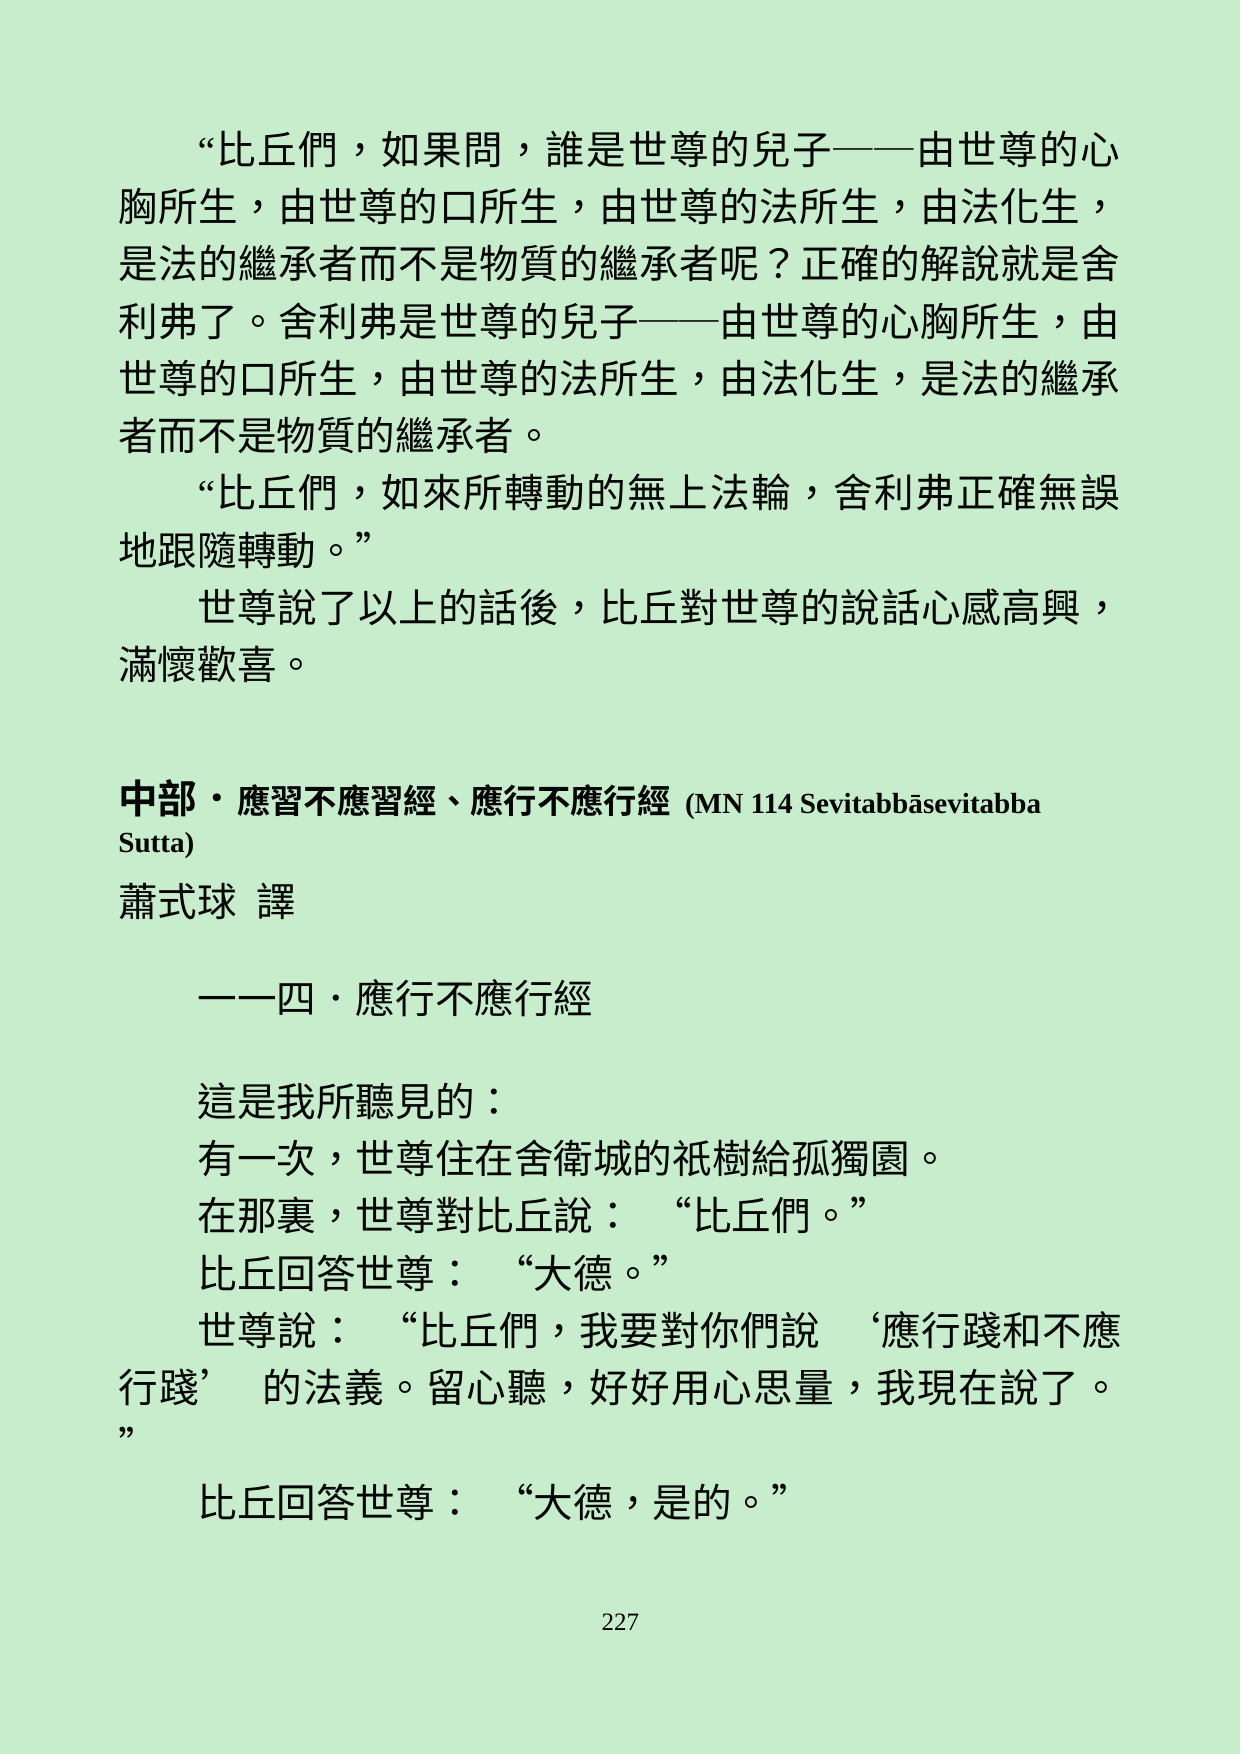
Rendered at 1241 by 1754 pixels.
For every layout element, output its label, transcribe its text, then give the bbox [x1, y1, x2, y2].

text 這是我所聽見的： [118, 1070, 1122, 1127]
text “比丘們，如來所轉動的無上法輪，舍利弗正確無誤地跟隨轉動。” [118, 462, 1122, 576]
text 有一次，世尊住在舍衛城的祇樹給孤獨園。 [118, 1127, 1122, 1185]
text “比丘們，如果問，誰是世尊的兒子──由世尊的心胸所生，由世尊的口所生，由世尊的法所生，由法化生，是法的繼承者而不是物質的繼承者呢？正確的解說就是舍利弗了。舍利弗是世尊的兒子──由世尊的心胸所生，由世尊的口所生，由世尊的法所生，由法化生，是法的繼承者而不是物質的繼承者。 [118, 118, 1122, 462]
text 世尊說了以上的話後，比丘對世尊的說話心感高興，滿懷歡喜。 [118, 576, 1122, 691]
text 比丘回答世尊： “大德，是的。” [118, 1471, 1122, 1528]
text 蕭式球 譯 [118, 871, 1122, 928]
text 比丘回答世尊： “大德。” [118, 1242, 1122, 1299]
subtitle 中部．應習不應習經、應行不應行經 (MN 114 Sevitabbāsevitabba Sutta) [118, 767, 1122, 858]
text 一一四．應行不應行經 [118, 967, 1122, 1025]
text 在那裏，世尊對比丘說： “比丘們。” [118, 1185, 1122, 1242]
text 世尊說： “比丘們，我要對你們說 ‘應行踐和不應行踐’ 的法義。留心聽，好好用心思量，我現在說了。” [118, 1299, 1122, 1471]
